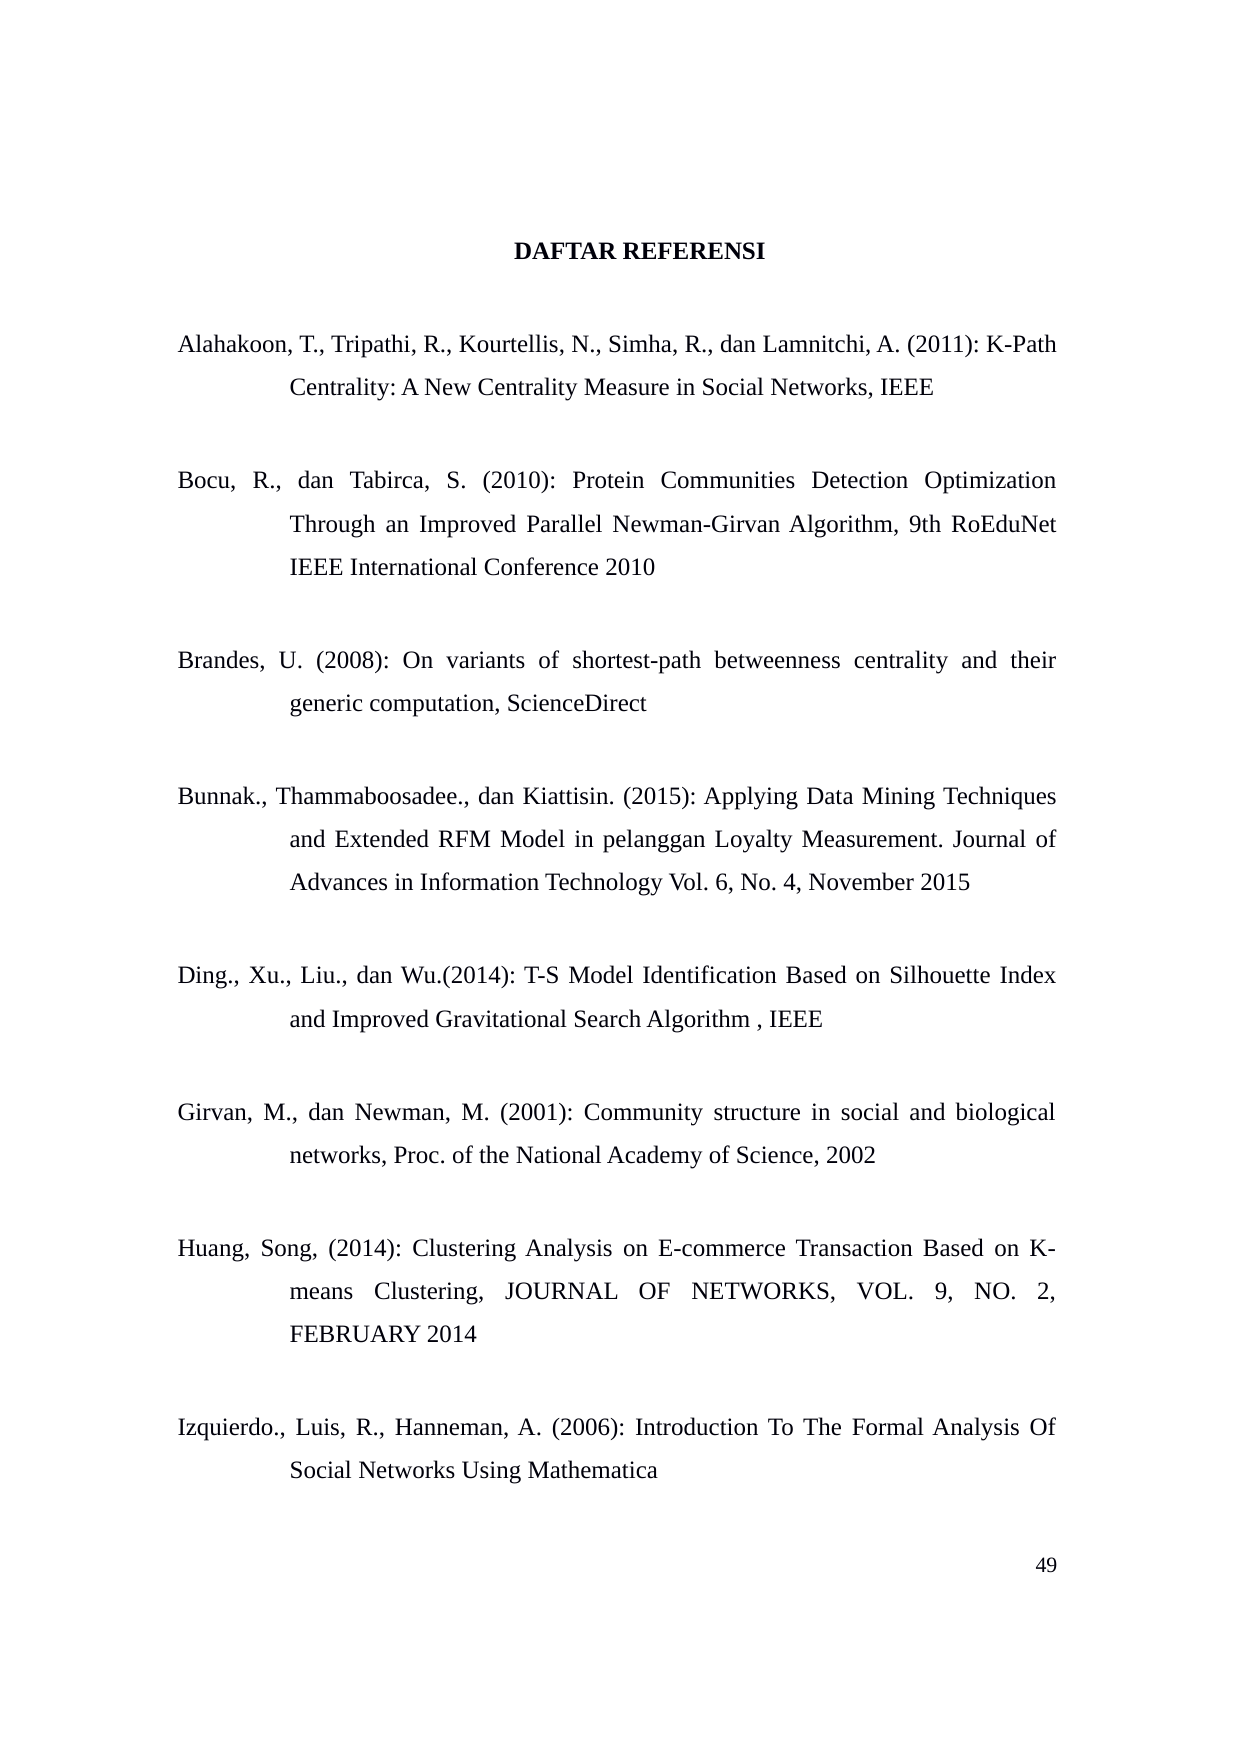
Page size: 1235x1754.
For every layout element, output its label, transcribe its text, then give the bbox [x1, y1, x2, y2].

text Izquierdo., Luis, R., Hanneman, A. (2006): Introduction To The Formal Analysis Of Social Networks Using Mathematica [177, 1412, 1057, 1484]
text Alahakoon, T., Tripathi, R., Kourtellis, N., Simha, R., dan Lamnitchi, A. (2011): K-Path Centrality: A New Centrality Measure in Social Networks, IEEE [177, 329, 1057, 401]
text Girvan, M., dan Newman, M. (2001): Community structure in social and biological networks, Proc. of the National Academy of Science, 2002 [177, 1097, 1057, 1169]
text Brandes, U. (2008): On variants of shortest-path betweenness centrality and their generic computation, ScienceDirect [177, 645, 1057, 717]
text Bunnak., Thammaboosadee., dan Kiattisin. (2015): Applying Data Mining Techniques and Extended RFM Model in pelanggan Loyalty Measurement. Journal of Advances in Information Technology Vol. 6, No. 4, November 2015 [177, 781, 1057, 896]
text Bocu, R., dan Tabirca, S. (2010): Protein Communities Detection Optimization Through an Improved Parallel Newman-Girvan Algorithm, 9th RoEduNet IEEE International Conference 2010 [177, 466, 1057, 581]
text Ding., Xu., Liu., dan Wu.(2014): T-S Model Identification Based on Silhouette Index and Improved Gravitational Search Algorithm , IEEE [177, 961, 1057, 1032]
subtitle DAFTAR REFERENSI [177, 236, 1057, 265]
text Huang, Song, (2014): Clustering Analysis on E-commerce Transaction Based on K-means Clustering, JOURNAL OF NETWORKS, VOL. 9, NO. 2, FEBRUARY 2014 [177, 1233, 1057, 1348]
